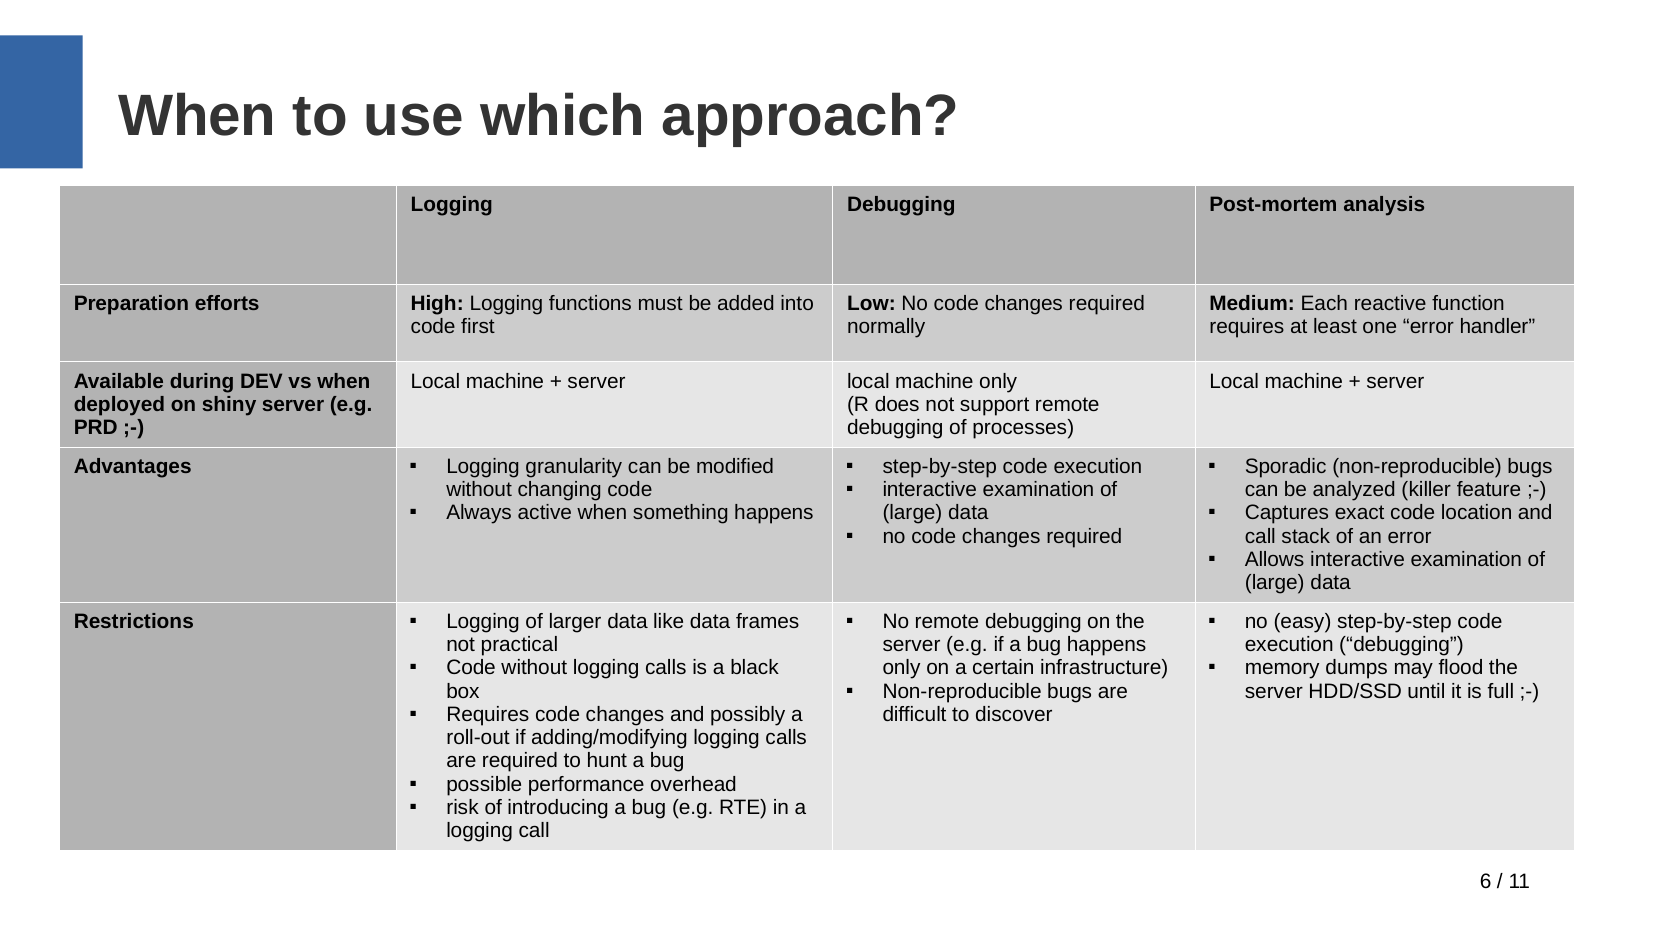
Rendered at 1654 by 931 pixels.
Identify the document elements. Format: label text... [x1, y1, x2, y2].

table_cell Preparation efforts [60, 285, 396, 361]
table_cell Advantages [60, 448, 396, 602]
table_cell Available during DEV vs when deployed on shiny server (e.g. PRD ;-) [60, 362, 396, 447]
title When to use which approach? [118, 37, 1571, 185]
table_cell Sporadic (non-reproducible) bugs can be analyzed (killer feature ;-) Captures exact code location and call stack of an error Allows interactive examination of (large) data [1196, 448, 1574, 602]
table_cell Logging granularity can be modified without changing code Always active when something happens [397, 448, 832, 602]
table_header Logging [397, 186, 832, 284]
table_cell local machine only (R does not support remote debugging of processes) [833, 362, 1195, 447]
table_cell No remote debugging on the server (e.g. if a bug happens only on a certain infrastructure) Non-reproducible bugs are difficult to discover [833, 603, 1195, 850]
table_cell Local machine + server [397, 362, 832, 447]
table_cell Medium: Each reactive function requires at least one “error handler” [1196, 285, 1574, 361]
table_cell step-by-step code execution interactive examination of (large) data no code changes required [833, 448, 1195, 602]
table_cell Restrictions [60, 603, 396, 850]
table_header [60, 186, 396, 284]
table_cell no (easy) step-by-step code execution (“debugging”) memory dumps may flood the server HDD/SSD until it is full ;-) [1196, 603, 1574, 850]
table_cell Low: No code changes required normally [833, 285, 1195, 361]
table_header Post-mortem analysis [1196, 186, 1574, 284]
table_cell Logging of larger data like data frames not practical Code without logging calls is a black box Requires code changes and possibly a roll-out if adding/modifying logging calls are required to hunt a bug possible performance overhead risk of introducing a bug (e.g. RTE) in a logging call [397, 603, 832, 850]
table_header Debugging [833, 186, 1195, 284]
table_cell Local machine + server [1196, 362, 1574, 447]
table_cell High: Logging functions must be added into code first [397, 285, 832, 361]
